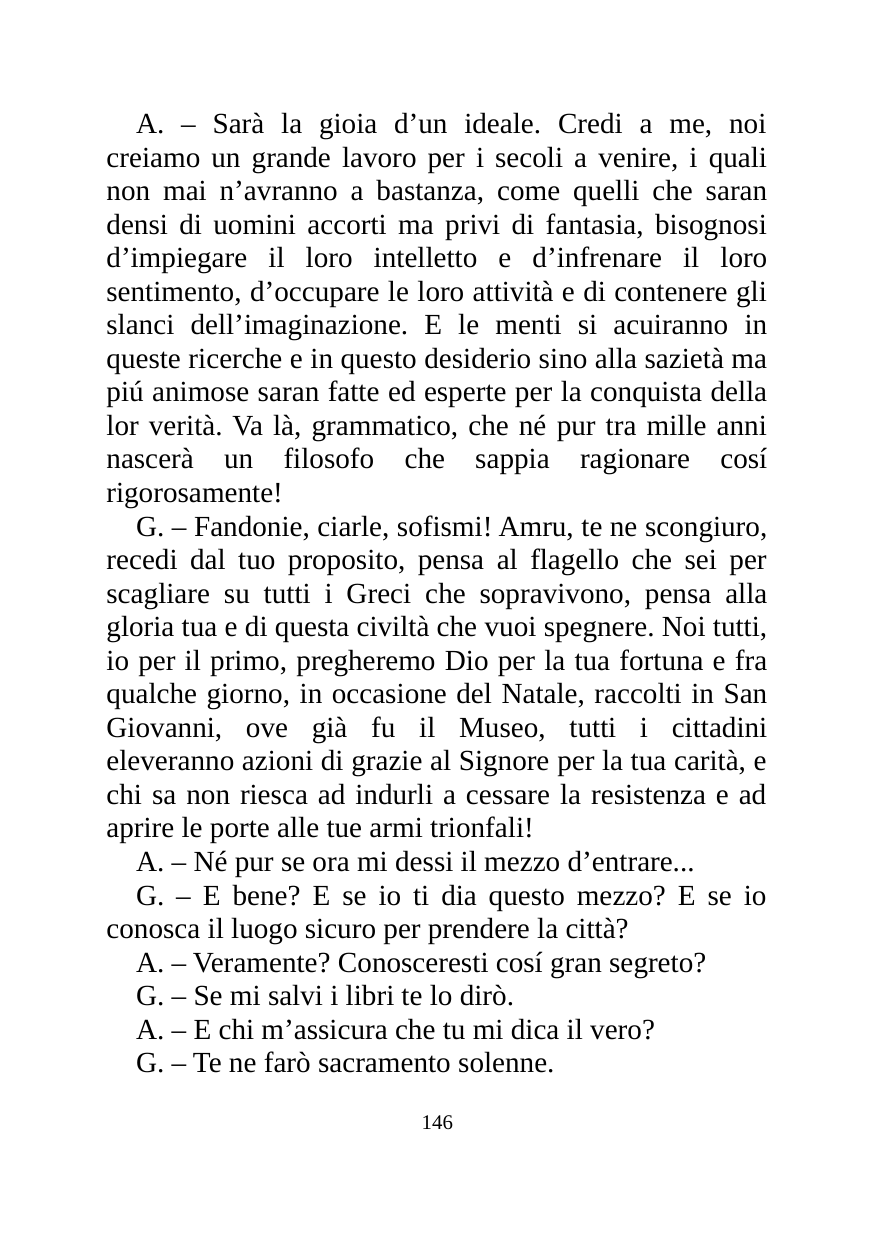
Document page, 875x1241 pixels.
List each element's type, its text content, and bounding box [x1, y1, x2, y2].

text A. – Veramente? Conosceresti cosí gran segreto? [106, 945, 768, 978]
text A. – Sarà la gioia d’un ideale. Credi a me, noi creiamo un grande lavoro per i secoli a venire, i quali non mai n’avranno a bastanza, come quelli che saran densi di uomini accorti ma privi di fantasia, bisognosi d’impiegare il loro intelletto e d’infrenare il loro sentimento, d’occupare le loro attività e di contenere gli slanci dell’imaginazione. E le menti si acuiranno in queste ricerche e in questo desiderio sino alla sazietà ma piú animose saran fatte ed esperte per la conquista della lor verità. Va là, grammatico, che né pur tra mille anni nascerà un filosofo che sappia ragionare cosí rigorosamente! [106, 106, 768, 509]
text A. – E chi m’assicura che tu mi dica il vero? [106, 1012, 768, 1045]
text A. – Né pur se ora mi dessi il mezzo d’entrare... [106, 844, 768, 878]
text G. – Te ne farò sacramento solenne. [106, 1045, 768, 1079]
text G. – Se mi salvi i libri te lo dirò. [106, 978, 768, 1012]
text G. – Fandonie, ciarle, sofismi! Amru, te ne scongiuro, recedi dal tuo proposito, pensa al flagello che sei per scagliare su tutti i Greci che sopravivono, pensa alla gloria tua e di questa civiltà che vuoi spegnere. Noi tutti, io per il primo, pregheremo Dio per la tua fortuna e fra qualche giorno, in occasione del Natale, raccolti in San Giovanni, ove già fu il Museo, tutti i cittadini eleveranno azioni di grazie al Signore per la tua carità, e chi sa non riesca ad indurli a cessare la resistenza e ad aprire le porte alle tue armi trionfali! [106, 509, 768, 844]
text G. – E bene? E se io ti dia questo mezzo? E se io conosca il luogo sicuro per prendere la città? [106, 878, 768, 945]
